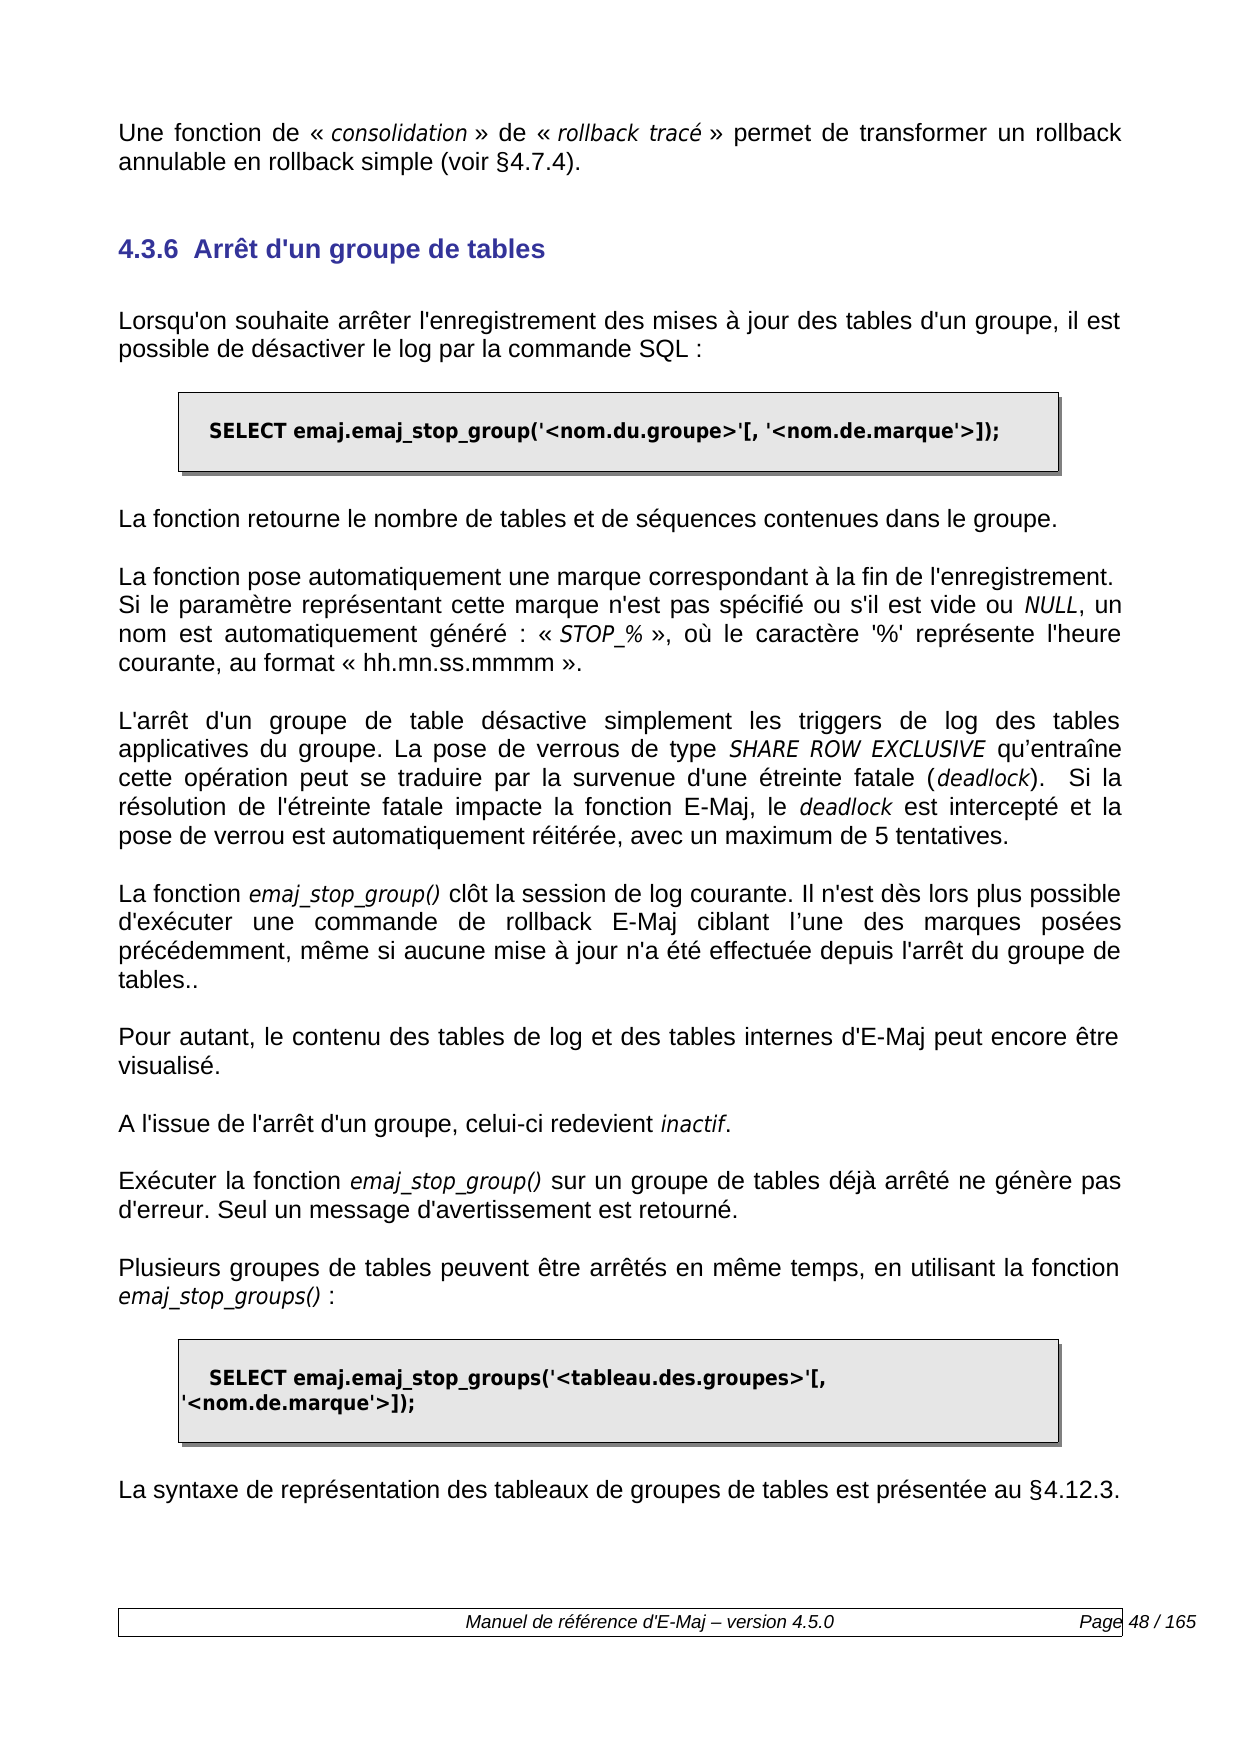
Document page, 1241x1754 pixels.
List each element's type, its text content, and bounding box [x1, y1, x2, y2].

text La fonction retourne le nombre de tables et de séquences contenues dans le groupe. [118, 504, 1122, 533]
text Plusieurs groupes de tables peuvent être arrêtés en même temps, en utilisant la fonction emaj_stop_groups() : [118, 1253, 1122, 1310]
text SELECT emaj.emaj_stop_groups('<tableau.des.groupes>'[, '<nom.de.marque'>]); [179, 1363, 1058, 1412]
text SELECT emaj.emaj_stop_group('<nom.du.groupe>'[, '<nom.de.marque'>]); [179, 416, 1058, 441]
text La fonction pose automatiquement une marque correspondant à la fin de l'enregistrement. [118, 562, 1122, 591]
text L'arrêt d'un groupe de table désactive simplement les triggers de log des tables applicatives du groupe. La pose de verrous de type SHARE ROW EXCLUSIVE qu’entraîne cette opération peut se traduire par la survenue d'une étreinte fatale (deadlock). Si la résolution de l'étreinte fatale impacte la fonction E-Maj, le deadlock est intercepté et la pose de verrou est automatiquement réitérée, avec un maximum de 5 tentatives. [118, 706, 1122, 850]
subtitle Arrêt d'un groupe de tables [118, 233, 1122, 264]
text La syntaxe de représentation des tableaux de groupes de tables est présentée au §4.12.3. [118, 1476, 1122, 1504]
text Une fonction de « consolidation » de « rollback tracé » permet de transformer un rollback annulable en rollback simple (voir §4.7.4). [118, 118, 1122, 176]
text Lorsqu'on souhaite arrêter l'enregistrement des mises à jour des tables d'un groupe, il est possible de désactiver le log par la commande SQL : [118, 306, 1122, 363]
text Pour autant, le contenu des tables de log et des tables internes d'E-Maj peut encore être visualisé. [118, 1022, 1122, 1080]
text Si le paramètre représentant cette marque n'est pas spécifié ou s'il est vide ou NULL, un nom est automatiquement généré : « STOP_% », où le caractère '%' représente l'heure courante, au format « hh.mn.ss.mmmm ». [118, 591, 1122, 677]
text A l'issue de l'arrêt d'un groupe, celui-ci redevient inactif. [118, 1109, 1122, 1137]
text Exécuter la fonction emaj_stop_group() sur un groupe de tables déjà arrêté ne génère pas d'erreur. Seul un message d'avertissement est retourné. [118, 1166, 1122, 1224]
text La fonction emaj_stop_group() clôt la session de log courante. Il n'est dès lors plus possible d'exécuter une commande de rollback E-Maj ciblant l’une des marques posées précédemment, même si aucune mise à jour n'a été effectuée depuis l'arrêt du groupe de tables.. [118, 878, 1122, 994]
